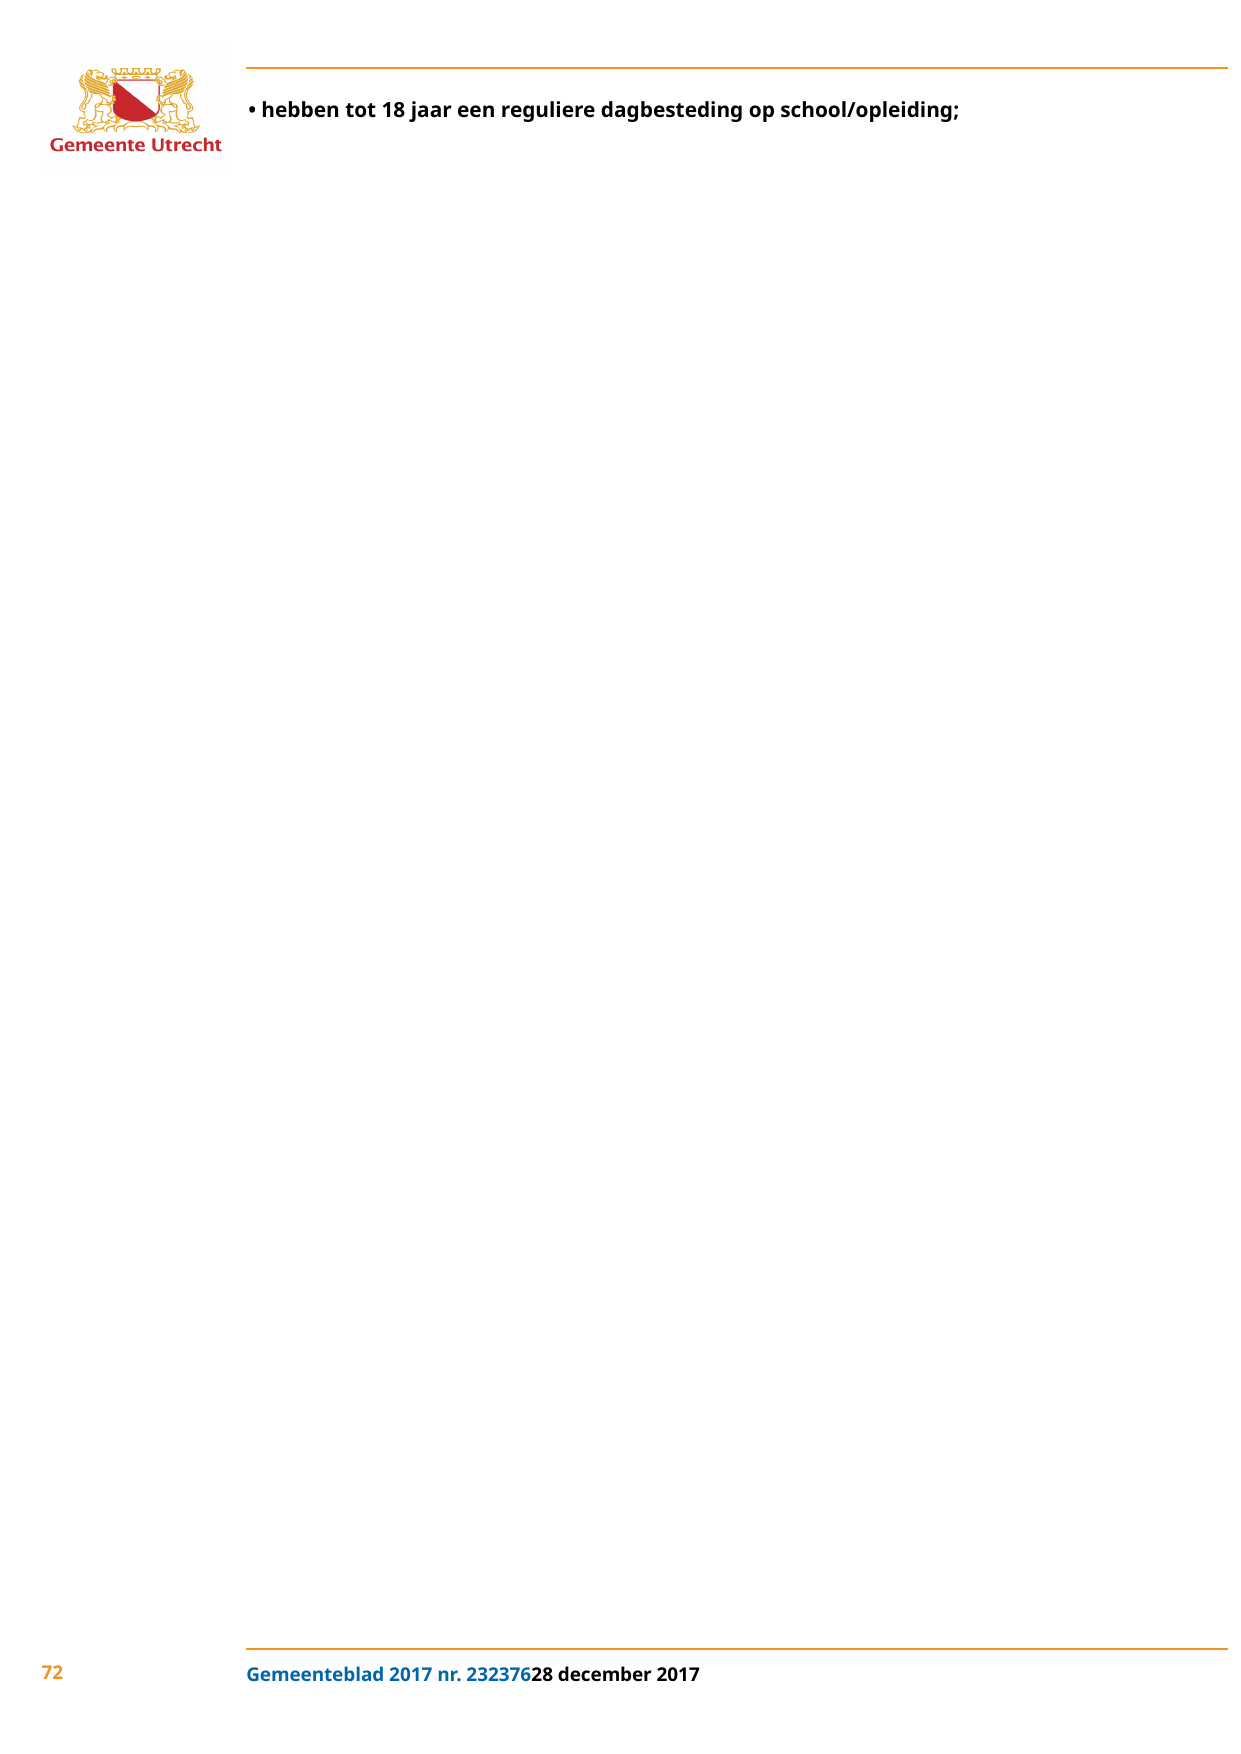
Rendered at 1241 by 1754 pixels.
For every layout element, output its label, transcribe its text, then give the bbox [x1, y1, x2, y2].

text • hebben tot 18 jaar een reguliere dagbesteding op school/opleiding; [248, 95, 1152, 123]
picture [41, 47, 231, 172]
